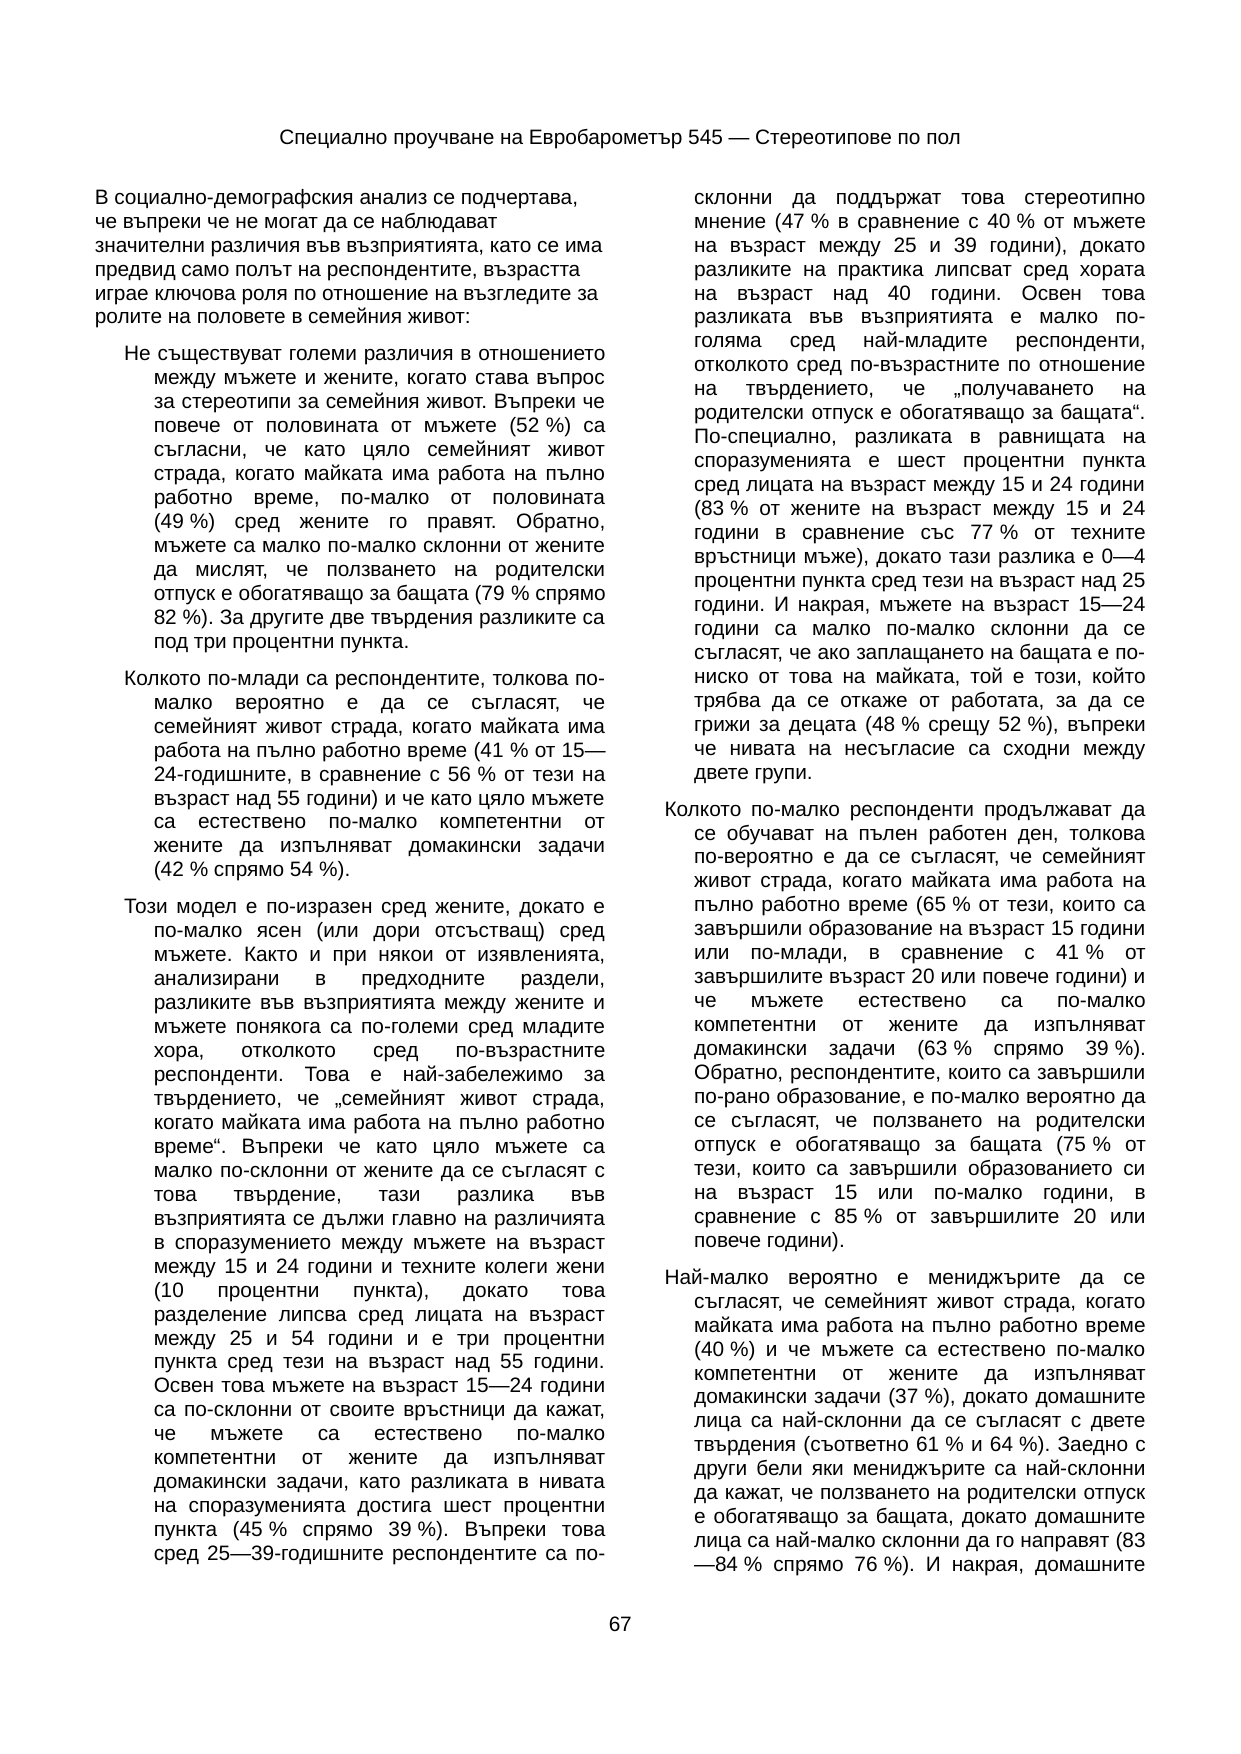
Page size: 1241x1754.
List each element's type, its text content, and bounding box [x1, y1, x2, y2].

text В социално-демографския анализ се подчертава, че въпреки че не могат да се наблюдават значителни различия във възприятията, като се има предвид само полът на респондентите, възрастта играе ключова роля по отношение на възгледите за ролите на половете в семейния живот: [94, 184, 605, 328]
text Най-малко вероятно е мениджърите да се съгласят, че семейният живот страда, когато майката има работа на пълно работно време (40 %) и че мъжете са естествено по-малко компетентни от жените да изпълняват домакински задачи (37 %), докато домашните лица са най-склонни да се съгласят с двете твърдения (съответно 61 % и 64 %). Заедно с други бели яки мениджърите са най-склонни да кажат, че ползването на родителски отпуск е обогатяващо за бащата, докато домашните лица са най-малко склонни да го направят (83—84 % спрямо 76 %). И накрая, домашните [664, 1264, 1146, 1576]
text Не съществуват големи различия в отношението между мъжете и жените, когато става въпрос за стереотипи за семейния живот. Въпреки че повече от половината от мъжете (52 %) са съгласни, че като цяло семейният живот страда, когато майката има работа на пълно работно време, по-малко от половината (49 %) сред жените го правят. Обратно, мъжете са малко по-малко склонни от жените да мислят, че ползването на родителски отпуск е обогатяващо за бащата (79 % спрямо 82 %). За другите две твърдения разликите са под три процентни пункта. [124, 341, 605, 653]
text Колкото по-малко респонденти продължават да се обучават на пълен работен ден, толкова по-вероятно е да се съгласят, че семейният живот страда, когато майката има работа на пълно работно време (65 % от тези, които са завършили образование на възраст 15 години или по-млади, в сравнение с 41 % от завършилите възраст 20 или повече години) и че мъжете естествено са по-малко компетентни от жените да изпълняват домакински задачи (63 % спрямо 39 %). Обратно, респондентите, които са завършили по-рано образование, е по-малко вероятно да се съгласят, че ползването на родителски отпуск е обогатяващо за бащата (75 % от тези, които са завършили образованието си на възраст 15 или по-малко години, в сравнение с 85 % от завършилите 20 или повече години). [664, 796, 1146, 1252]
text Този модел е по-изразен сред жените, докато е по-малко ясен (или дори отсъстващ) сред мъжете. Както и при някои от изявленията, анализирани в предходните раздели, разликите във възприятията между жените и мъжете понякога са по-големи сред младите хора, отколкото сред по-възрастните респонденти. Това е най-забележимо за твърдението, че „семейният живот страда, когато майката има работа на пълно работно време“. Въпреки че като цяло мъжете са малко по-склонни от жените да се съгласят с това твърдение, тази разлика във възприятията се дължи главно на различията в споразумението между мъжете на възраст между 15 и 24 години и техните колеги жени (10 процентни пункта), докато това разделение липсва сред лицата на възраст между 25 и 54 години и е три процентни пункта сред тези на възраст над 55 години. Освен това мъжете на възраст 15—24 години са по-склонни от своите връстници да кажат, че мъжете са естествено по-малко компетентни от жените да изпълняват домакински задачи, като разликата в нивата на споразуменията достига шест процентни пункта (45 % спрямо 39 %). Въпреки това сред 25—39-годишните респондентите са по- [124, 894, 605, 1565]
text склонни да поддържат това стереотипно мнение (47 % в сравнение с 40 % от мъжете на възраст между 25 и 39 години), докато разликите на практика липсват сред хората на възраст над 40 години. Освен това разликата във възприятията е малко по-голяма сред най-младите респонденти, отколкото сред по-възрастните по отношение на твърдението, че „получаването на родителски отпуск е обогатяващо за бащата“. По-специално, разликата в равнищата на споразуменията е шест процентни пункта сред лицата на възраст между 15 и 24 години (83 % от жените на възраст между 15 и 24 години в сравнение със 77 % от техните връстници мъже), докато тази разлика е 0—4 процентни пункта сред тези на възраст над 25 години. И накрая, мъжете на възраст 15—24 години са малко по-малко склонни да се съгласят, че ако заплащането на бащата е по-ниско от това на майката, той е този, който трябва да се откаже от работата, за да се грижи за децата (48 % срещу 52 %), въпреки че нивата на несъгласие са сходни между двете групи. [664, 184, 1146, 783]
text Колкото по-млади са респондентите, толкова по-малко вероятно е да се съгласят, че семейният живот страда, когато майката има работа на пълно работно време (41 % от 15—24-годишните, в сравнение с 56 % от тези на възраст над 55 години) и че като цяло мъжете са естествено по-малко компетентни от жените да изпълняват домакински задачи (42 % спрямо 54 %). [124, 666, 605, 881]
